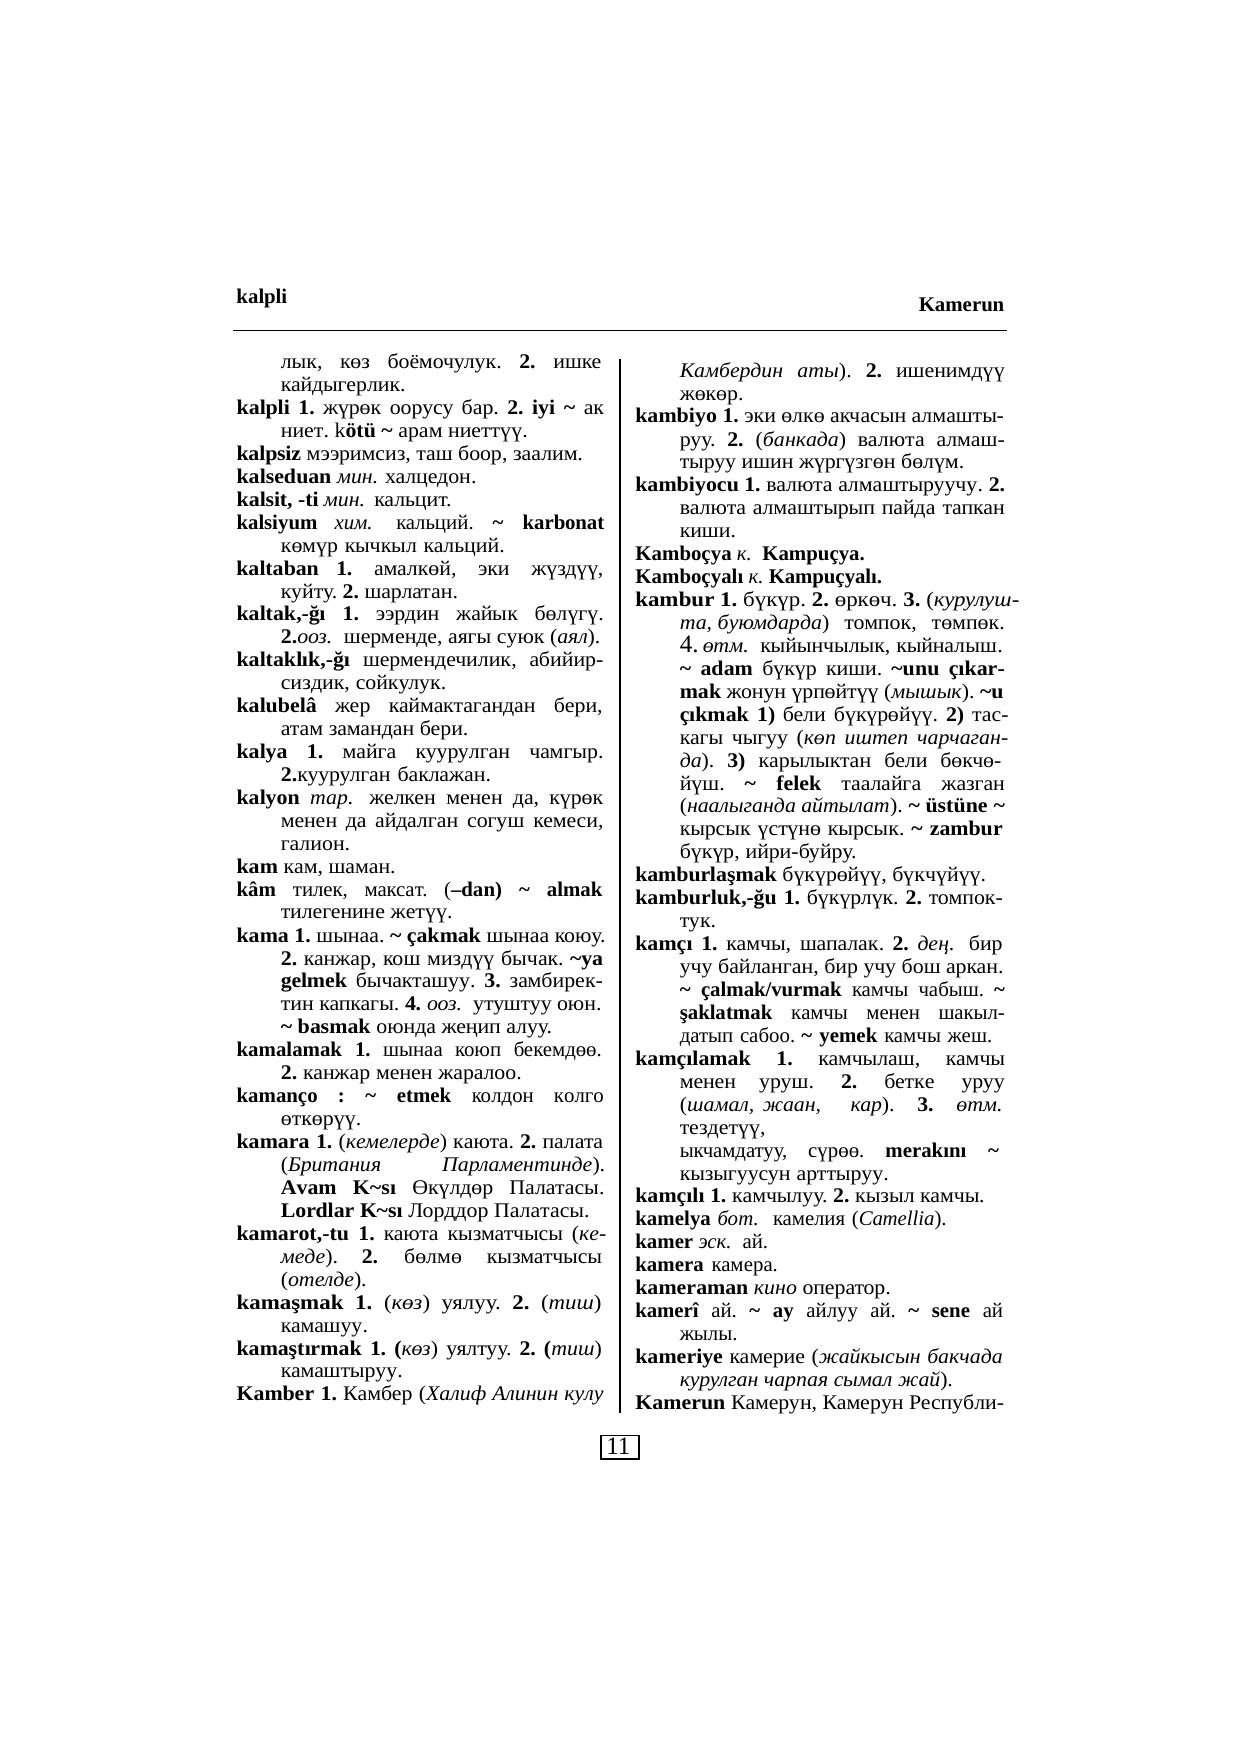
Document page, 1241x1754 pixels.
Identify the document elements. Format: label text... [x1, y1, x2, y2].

text kamera камера. [635, 1253, 1037, 1276]
text 2.куурулган баклажан. [281, 763, 609, 786]
text kamalamak 1. шынаа коюп бекемдөө. [236, 1038, 609, 1061]
text Kamerun [918, 292, 1065, 316]
text камашуу. [281, 1314, 609, 1337]
text 2. канжар менен жаралоо. [281, 1061, 609, 1084]
text kama 1. шынаа. ~ çakmak шынаа коюу. [236, 924, 609, 947]
text kamburluk,-ğu 1. бүкүрлүк. 2. томпок- [635, 886, 1037, 909]
text меде). 2. бөлмө кызматчысы [281, 1245, 609, 1268]
text (отелде). [281, 1268, 609, 1291]
text kalpli [236, 284, 287, 308]
list өтм. кыйынчылык, кыйналыш. [679, 634, 1005, 657]
text kalubelâ жер каймактагандан бери, атам замандан бери. [236, 694, 609, 740]
text Lordlar K~sı Лорддор Палатасы. [281, 1199, 609, 1222]
text kalyon тар. желкен менен да, күрөк менен да айдалган согуш кемеси, [236, 786, 609, 832]
text kamanço : ~ etmek колдон колго [236, 1084, 609, 1107]
text kamelya бот. камелия (Camellia). [635, 1207, 1037, 1230]
text ~ adam бүкүр киши. ~unu çıkar- mak жонун үрпөйтүү (мышык). ~u [679, 657, 1005, 703]
text çıkmak 1) бели бүкүрөйүү. 2) тас- кагы чыгуу (көп иштеп чарчаган- да). 3) карылыктан бели бөкчө- [679, 703, 1008, 772]
text kambiyocu 1. валюта алмаштыруучу. 2. [635, 473, 1033, 496]
text бүкүр, ийри-буйру. [679, 840, 861, 863]
text kalsit, -ti мин. кальцит. [236, 488, 609, 511]
text валюта алмаштырып пайда тапкан киши. [679, 496, 1004, 542]
text руу. 2. (банкада) валюта алмаш- тыруу ишин жүргүзгөн бөлүм. [679, 428, 1005, 473]
text ыкчамдатуу, сүрөө. merakını ~ [679, 1139, 1005, 1162]
text kamara 1. (кемелерде) каюта. 2. палата [236, 1130, 609, 1153]
text kamarot,-tu 1. каюта кызматчысы (ке- [236, 1222, 609, 1245]
text kâm тилек, максат. (–dan) ~ almak [236, 878, 609, 901]
text 2. канжар, кош миздүү бычак. ~ya [281, 947, 609, 969]
text тук. [679, 909, 717, 932]
text kaltak,-ğı 1. ээрдин жайык бөлүгү. [236, 603, 609, 625]
text kamer эск. ай. [635, 1230, 1037, 1253]
text ~ çalmak/vurmak камчы чабыш. ~ şaklatmak камчы менен шакыл- датып сабоо. ~ yemek камчы жеш. [679, 978, 1005, 1047]
text лык, көз боёмочулук. 2. ишке кайдыгерлик. [281, 350, 609, 396]
text Kamber 1. Камбер (Халиф Алинин кулу [236, 1382, 606, 1406]
text kalya 1. майга куурулган чамгыр. [236, 740, 609, 763]
text kaltaklık,-ğı шермендечилик, абийир- сиздик, сойкулук. [236, 648, 609, 694]
text өткөрүү. [281, 1107, 606, 1130]
text ниет. kötü ~ арам ниеттүү. kalpsiz мээримсиз, таш боор, заалим. kalseduan мин. халцедон. [236, 419, 584, 488]
text йүш. ~ felek таалайга жазган (наалыганда айтылат). ~ üstüne ~ кырсык үстүнө кырсык. ~ zambur [679, 772, 1005, 840]
text kamaştırmak 1. (көз) уялтуу. 2. (тиш) [236, 1337, 609, 1359]
text kam кам, шаман. [236, 855, 609, 878]
text kamaşmak 1. (көз) уялуу. 2. (тиш) [236, 1291, 609, 1314]
text kamçılamak 1. камчылаш, камчы менен уруш. 2. бетке уруу (шамал, жаан, кар). 3. өтм. тездетүү, [635, 1047, 1005, 1139]
text kameraman кино оператор. [635, 1276, 1037, 1299]
text Kamboçya к. Kampuçya. [635, 542, 1065, 565]
text kalsiyum хим. кальций. ~ karbonat [236, 511, 609, 534]
text kameriye камерие (жайкысын бакчада курулган чарпая сымал жай). [635, 1345, 1032, 1391]
text Kamboçyalı к. Kampuçyalı. [635, 565, 1065, 588]
text kamerî ай. ~ ay айлуу ай. ~ sene ай жылы. [635, 1299, 1033, 1345]
text камаштыруу. [281, 1359, 609, 1382]
text Камбердин аты). 2. ишенимдүү жөкөр. [679, 359, 1004, 405]
text kaltaban 1. амалкөй, эки жүздүү, куйту. 2. шарлатан. [236, 557, 606, 603]
text kamburlaşmak бүкүрөйүү, бүкчүйүү. [635, 863, 1037, 886]
text gelmek бычакташуу. 3. замбирек- тин капкагы. 4. ооз. утуштуу оюн. [281, 969, 609, 1015]
text kambiyo 1. эки өлкө акчасын алмашты- [635, 405, 1065, 427]
text Kamerun Камерун, Камерун Республи- [635, 1391, 1065, 1414]
text kalpli 1. жүрөк оорусу бар. 2. iyi ~ ак [236, 396, 609, 419]
text тилегенине жетүү. [281, 901, 609, 924]
text та, буюмдарда) томпок, төмпөк. [679, 611, 1004, 634]
text Avam K~sı Өкүлдөр Палатасы. [281, 1176, 609, 1199]
text галион. [281, 832, 609, 855]
text kambur 1. бүкүр. 2. өркөч. 3. (курулуш- [635, 588, 1065, 611]
text (Британия Парламентинде). [281, 1153, 609, 1176]
text көмүр кычкыл кальций. [281, 534, 606, 557]
text 2.ооз. шерменде, аягы суюк (аял). [281, 625, 606, 648]
text ~ basmak оюнда жеңип алуу. [281, 1015, 609, 1038]
text кызыгуусун арттыруу. [679, 1162, 891, 1184]
text kamçı 1. камчы, шапалак. 2. дең. бир учу байланган, бир учу бош аркан. [635, 932, 1032, 978]
text kamçılı 1. камчылуу. 2. кызыл камчы. [635, 1184, 1065, 1207]
